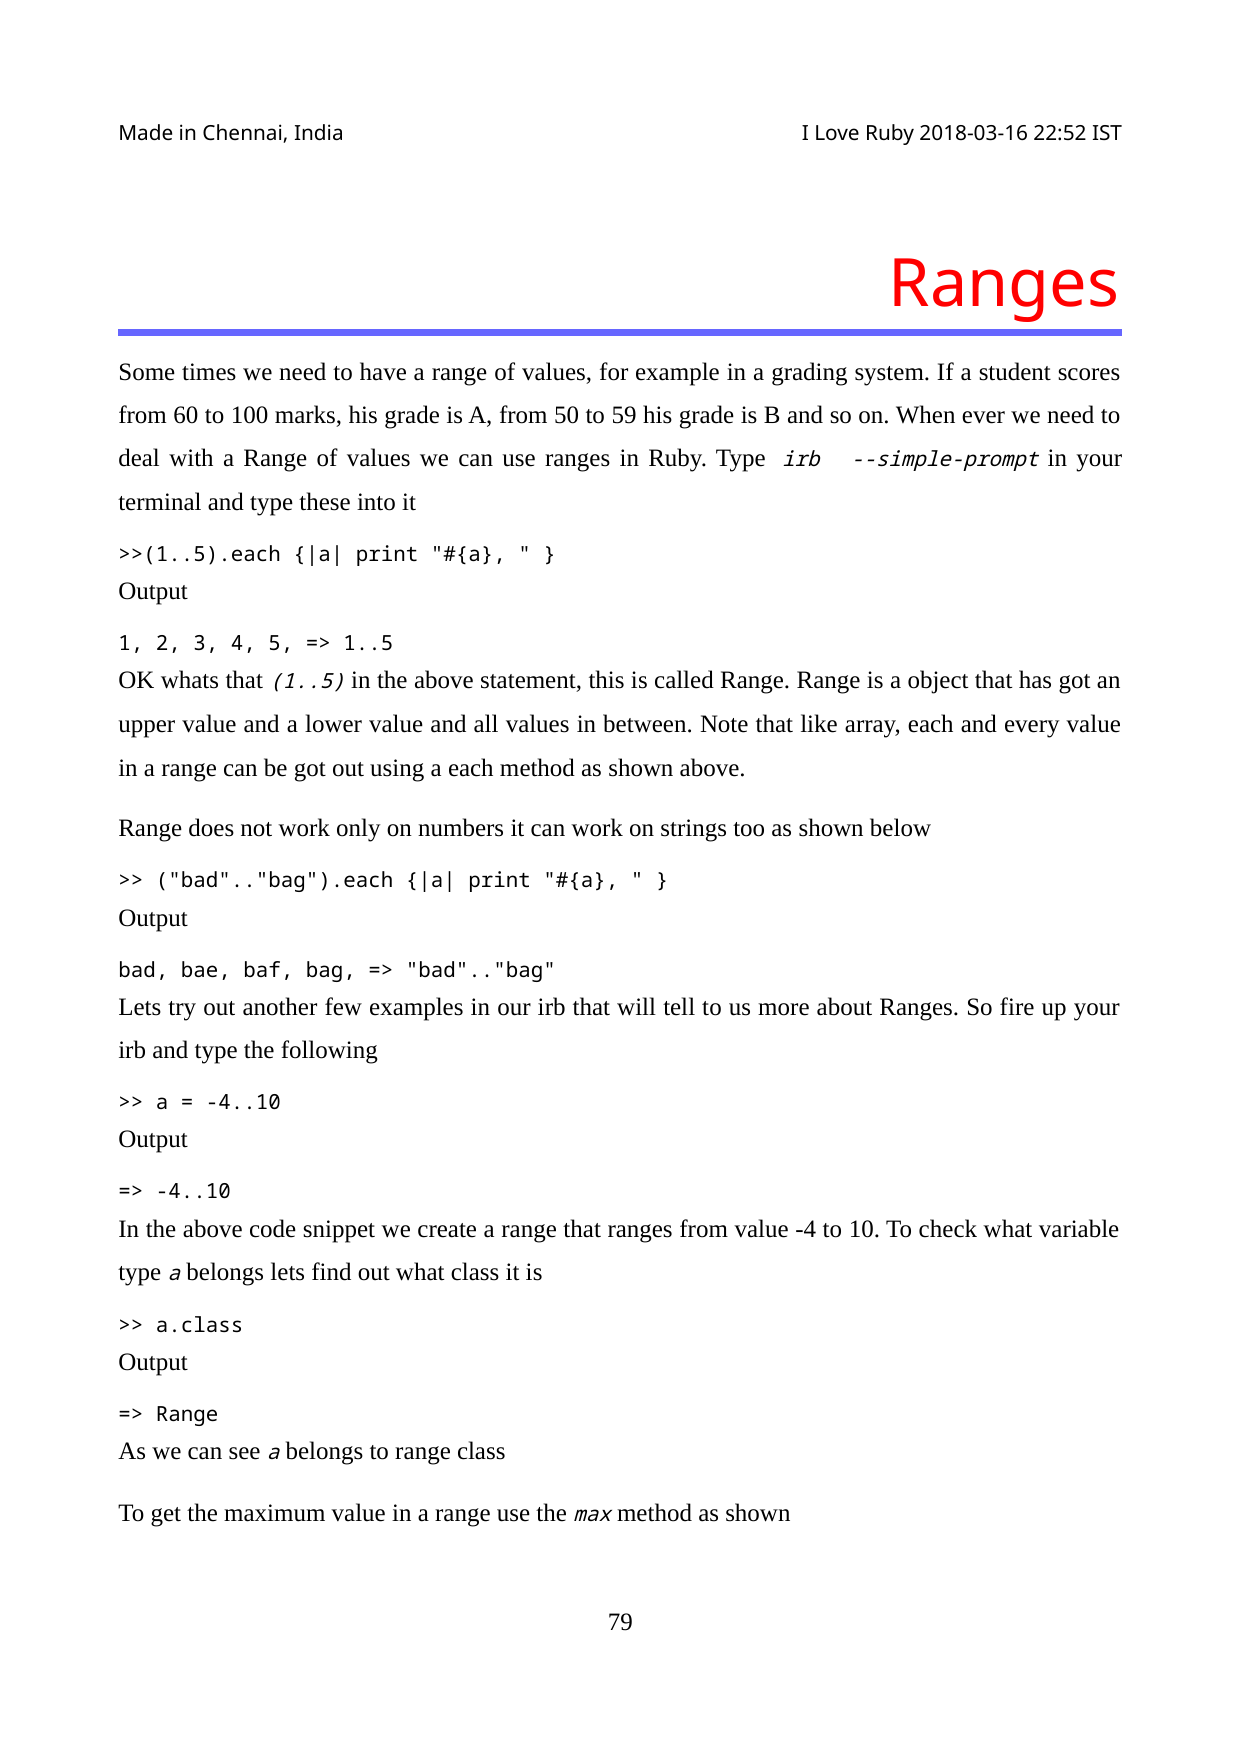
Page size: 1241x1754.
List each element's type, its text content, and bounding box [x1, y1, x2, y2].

text To get the maximum value in a range use the max method as shown [118, 1498, 1122, 1528]
text => Range [118, 1399, 1122, 1427]
text OK whats that (1..5) in the above statement, this is called Range. Range is a object that has got an upper value and a lower value and all values in between. Note that like array, each and every value in a range can be got out using a each method as shown above. [118, 666, 1122, 781]
text >> ("bad".."bag").each {|a| print "#{a}, " } [118, 865, 1122, 894]
text bad, bae, baf, bag, => "bad".."bag" [118, 955, 1122, 983]
text >>(1..5).each {|a| print "#{a}, " } [118, 539, 1122, 567]
text Some times we need to have a range of values, for example in a grading system. If a student scores from 60 to 100 marks, his grade is A, from 50 to 59 his grade is B and so on. When ever we need to deal with a Range of values we can use ranges in Ruby. Type irb --simple-prompt in your terminal and type these into it [118, 357, 1122, 516]
text => -4..10 [118, 1176, 1122, 1205]
text Range does not work only on numbers it can work on strings too as shown below [118, 813, 1122, 842]
text Output [118, 576, 1122, 605]
text 1, 2, 3, 4, 5, => 1..5 [118, 628, 1122, 657]
text >> a.class [118, 1310, 1122, 1338]
text Output [118, 1347, 1122, 1376]
text >> a = -4..10 [118, 1087, 1122, 1116]
text In the above code snippet we create a range that ranges from value -4 to 10. To check what variable type a belongs lets find out what class it is [118, 1214, 1122, 1286]
text Output [118, 903, 1122, 931]
text Output [118, 1124, 1122, 1153]
text As we can see a belongs to range class [118, 1436, 1122, 1466]
subtitle Ranges [118, 233, 1122, 329]
text Lets try out another few examples in our irb that will tell to us more about Ranges. So fire up your irb and type the following [118, 992, 1122, 1064]
